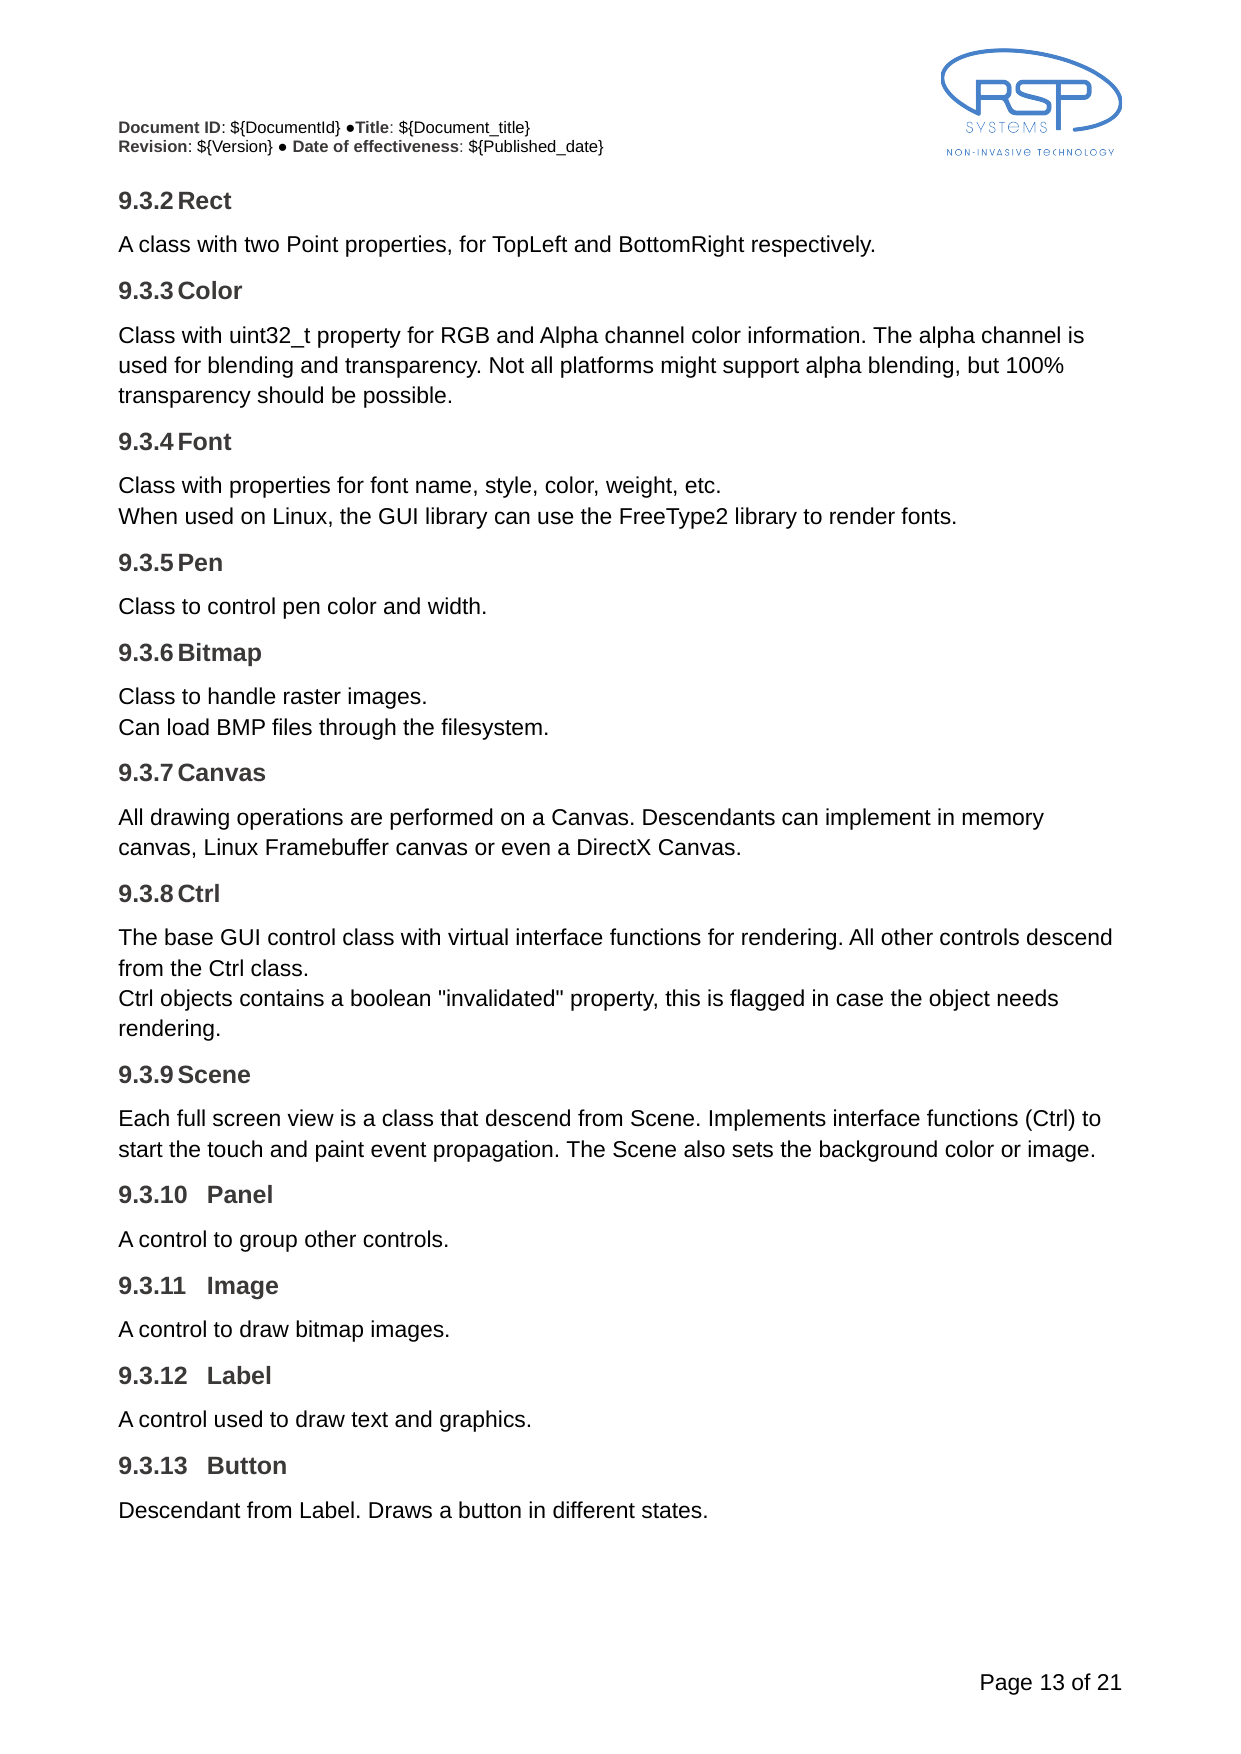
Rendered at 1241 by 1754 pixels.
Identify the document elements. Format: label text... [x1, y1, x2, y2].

subtitle Font [118, 427, 1122, 456]
subtitle Scene [118, 1060, 1122, 1088]
text A control to group other controls. [118, 1226, 1122, 1252]
text A control used to draw text and graphics. [118, 1406, 1122, 1433]
picture [941, 48, 1123, 156]
text The base GUI control class with virtual interface functions for rendering. All other controls descend from the Ctrl class. Ctrl objects contains a boolean "invalidated" property, this is flagged in case the object needs rendering. [118, 924, 1122, 1041]
text Class with properties for font name, style, color, weight, etc. When used on Linux, the GUI library can use the FreeType2 library to render fonts. [118, 472, 1122, 529]
text All drawing operations are performed on a Canvas. Descendants can implement in memory canvas, Linux Framebuffer canvas or even a DirectX Canvas. [118, 804, 1122, 860]
subtitle Ctrl [118, 879, 1122, 908]
subtitle Color [118, 276, 1122, 305]
text Each full screen view is a class that descend from Scene. Implements interface functions (Ctrl) to start the touch and paint event propagation. The Scene also sets the background color or image. [118, 1105, 1122, 1162]
text A class with two Point properties, for TopLeft and BottomRight respectively. [118, 231, 1122, 258]
subtitle Label [118, 1361, 1122, 1390]
subtitle Canvas [118, 758, 1122, 787]
subtitle Button [118, 1451, 1122, 1480]
text Class to handle raster images. Can load BMP files through the filesystem. [118, 683, 1122, 740]
text Class to control pen color and width. [118, 593, 1122, 619]
text Descendant from Label. Draws a button in different states. [118, 1497, 1122, 1523]
subtitle Rect [118, 186, 1122, 215]
subtitle Pen [118, 547, 1122, 576]
subtitle Panel [118, 1180, 1122, 1209]
text A control to draw bitmap images. [118, 1316, 1122, 1342]
subtitle Bitmap [118, 638, 1122, 667]
subtitle Image [118, 1271, 1122, 1299]
text Class with uint32_t property for RGB and Alpha channel color information. The alpha channel is used for blending and transparency. Not all platforms might support alpha blending, but 100% transparency should be possible. [118, 322, 1122, 408]
